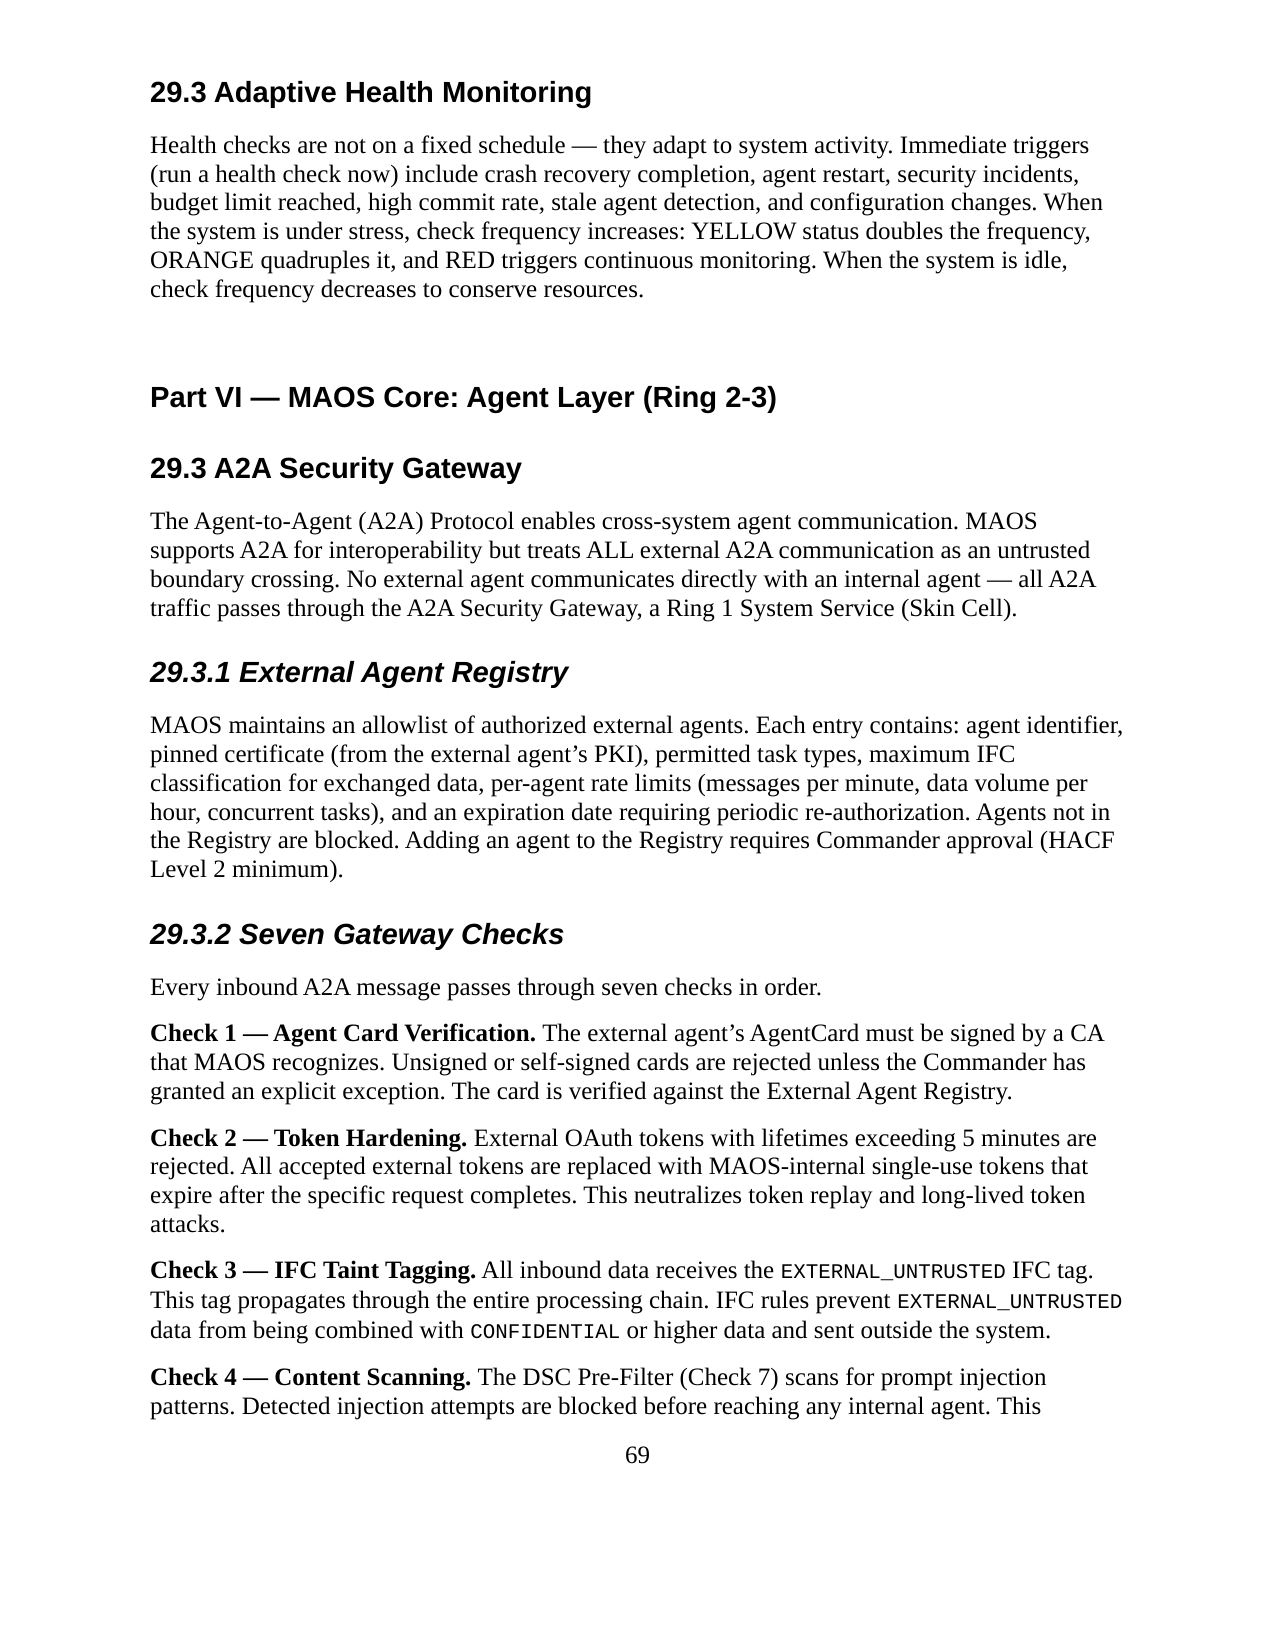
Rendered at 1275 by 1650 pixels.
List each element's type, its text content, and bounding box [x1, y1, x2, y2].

subtitle 29.3.1 External Agent Registry [150, 655, 1125, 689]
text Every inbound A2A message passes through seven checks in order. [150, 972, 1125, 1001]
subtitle Part VI — MAOS Core: Agent Layer (Ring 2-3) [150, 380, 1125, 414]
text The Agent-to-Agent (A2A) Protocol enables cross-system agent communication. MAOS supports A2A for interoperability but treats ALL external A2A communication as an untrusted boundary crossing. No external agent communicates directly with an internal agent — all A2A traffic passes through the A2A Security Gateway, a Ring 1 System Service (Skin Cell). [150, 506, 1125, 621]
text Health checks are not on a fixed schedule — they adapt to system activity. Immediate triggers (run a health check now) include crash recovery completion, agent restart, security incidents, budget limit reached, high commit rate, stale agent detection, and configuration changes. When the system is under stress, check frequency increases: YELLOW status doubles the frequency, ORANGE quadruples it, and RED triggers continuous monitoring. When the system is idle, check frequency decreases to conserve resources. [150, 130, 1125, 302]
subtitle 29.3.2 Seven Gateway Checks [150, 917, 1125, 950]
text Check 1 — Agent Card Verification. The external agent’s AgentCard must be signed by a CA that MAOS recognizes. Unsigned or self-signed cards are rejected unless the Commander has granted an explicit exception. The card is verified against the External Agent Registry. [150, 1018, 1125, 1105]
text Check 4 — Content Scanning. The DSC Pre-Filter (Check 7) scans for prompt injection patterns. Detected injection attempts are blocked before reaching any internal agent. This [150, 1362, 1125, 1420]
text Check 2 — Token Hardening. External OAuth tokens with lifetimes exceeding 5 minutes are rejected. All accepted external tokens are replaced with MAOS-internal single-use tokens that expire after the specific request completes. This neutralizes token replay and long-lived token attacks. [150, 1123, 1125, 1238]
subtitle 29.3 Adaptive Health Monitoring [150, 75, 1125, 108]
text Check 3 — IFC Taint Tagging. All inbound data receives the EXTERNAL_UNTRUSTED IFC tag. This tag propagates through the entire processing chain. IFC rules prevent EXTERNAL_UNTRUSTED data from being combined with CONFIDENTIAL or higher data and sent outside the system. [150, 1256, 1125, 1344]
text MAOS maintains an allowlist of authorized external agents. Each entry contains: agent identifier, pinned certificate (from the external agent’s PKI), permitted task types, maximum IFC classification for exchanged data, per-agent rate limits (messages per minute, data volume per hour, concurrent tasks), and an expiration date requiring periodic re-authorization. Agents not in the Registry are blocked. Adding an agent to the Registry requires Commander approval (HACF Level 2 minimum). [150, 710, 1125, 883]
subtitle 29.3 A2A Security Gateway [150, 451, 1125, 485]
